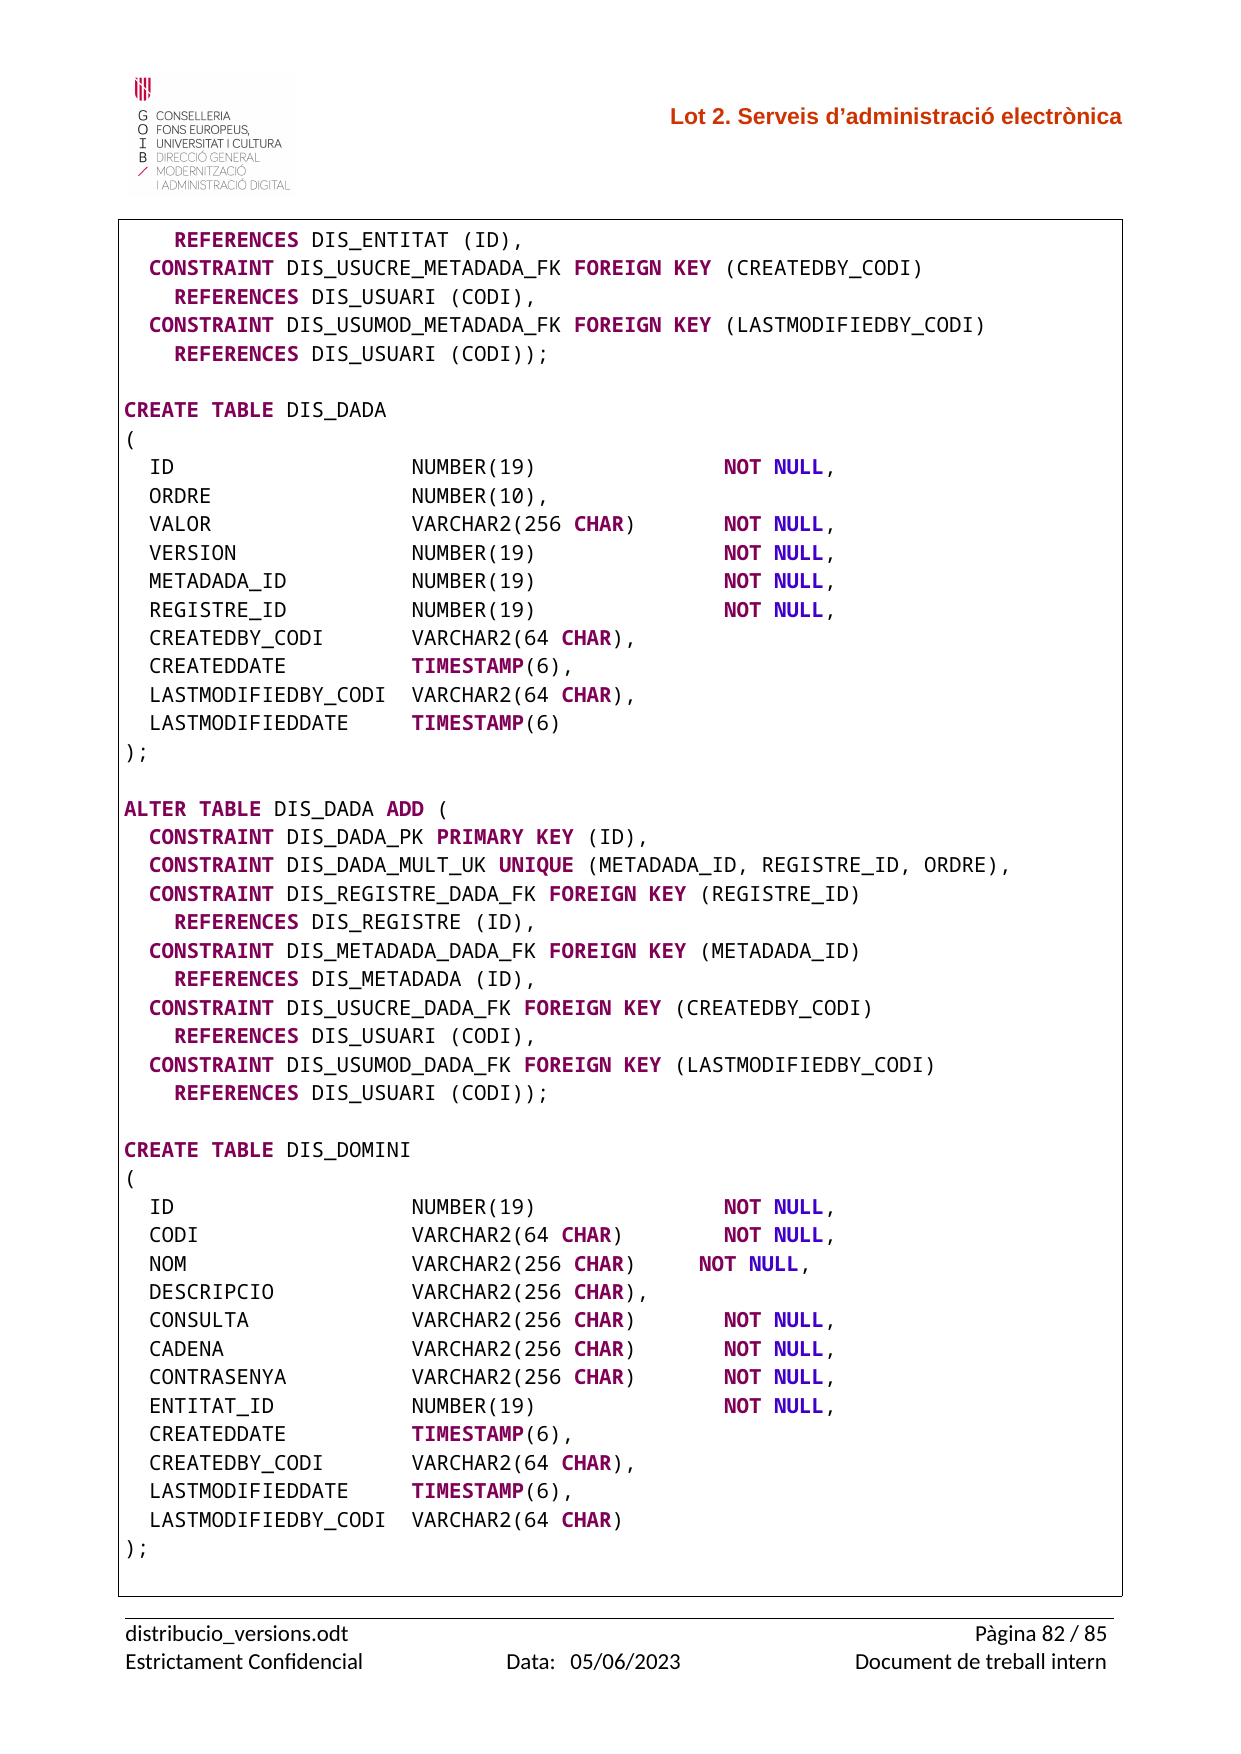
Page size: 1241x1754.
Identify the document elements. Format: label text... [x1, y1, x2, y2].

picture [126, 70, 299, 197]
table_header REFERENCES DIS_ENTITAT (ID), CONSTRAINT DIS_USUCRE_METADADA_FK FOREIGN KEY (CREATEDBY_CODI) REFERENCES DIS_USUARI (CODI), CONSTRAINT DIS_USUMOD_METADADA_FK FOREIGN KEY (LASTMODIFIEDBY_CODI) REFERENCES DIS_USUARI (CODI)); CREATE TABLE DIS_DADA ( ID NUMBER(19) NOT NULL, ORDRE NUMBER(10), VALOR VARCHAR2(256 CHAR) NOT NULL, VERSION NUMBER(19) NOT NULL, METADADA_ID NUMBER(19) NOT NULL, REGISTRE_ID NUMBER(19) NOT NULL, CREATEDBY_CODI VARCHAR2(64 CHAR), CREATEDDATE TIMESTAMP(6), LASTMODIFIEDBY_CODI VARCHAR2(64 CHAR), LASTMODIFIEDDATE TIMESTAMP(6) ); ALTER TABLE DIS_DADA ADD ( CONSTRAINT DIS_DADA_PK PRIMARY KEY (ID), CONSTRAINT DIS_DADA_MULT_UK UNIQUE (METADADA_ID, REGISTRE_ID, ORDRE), CONSTRAINT DIS_REGISTRE_DADA_FK FOREIGN KEY (REGISTRE_ID) REFERENCES DIS_REGISTRE (ID), CONSTRAINT DIS_METADADA_DADA_FK FOREIGN KEY (METADADA_ID) REFERENCES DIS_METADADA (ID), CONSTRAINT DIS_USUCRE_DADA_FK FOREIGN KEY (CREATEDBY_CODI) REFERENCES DIS_USUARI (CODI), CONSTRAINT DIS_USUMOD_DADA_FK FOREIGN KEY (LASTMODIFIEDBY_CODI) REFERENCES DIS_USUARI (CODI)); CREATE TABLE DIS_DOMINI ( ID NUMBER(19) NOT NULL, CODI VARCHAR2(64 CHAR) NOT NULL, NOM VARCHAR2(256 CHAR) NOT NULL, DESCRIPCIO VARCHAR2(256 CHAR), CONSULTA VARCHAR2(256 CHAR) NOT NULL, CADENA VARCHAR2(256 CHAR) NOT NULL, CONTRASENYA VARCHAR2(256 CHAR) NOT NULL, ENTITAT_ID NUMBER(19) NOT NULL, CREATEDDATE TIMESTAMP(6), CREATEDBY_CODI VARCHAR2(64 CHAR), LASTMODIFIEDDATE TIMESTAMP(6), LASTMODIFIEDBY_CODI VARCHAR2(64 CHAR) ); [119, 220, 1122, 1596]
